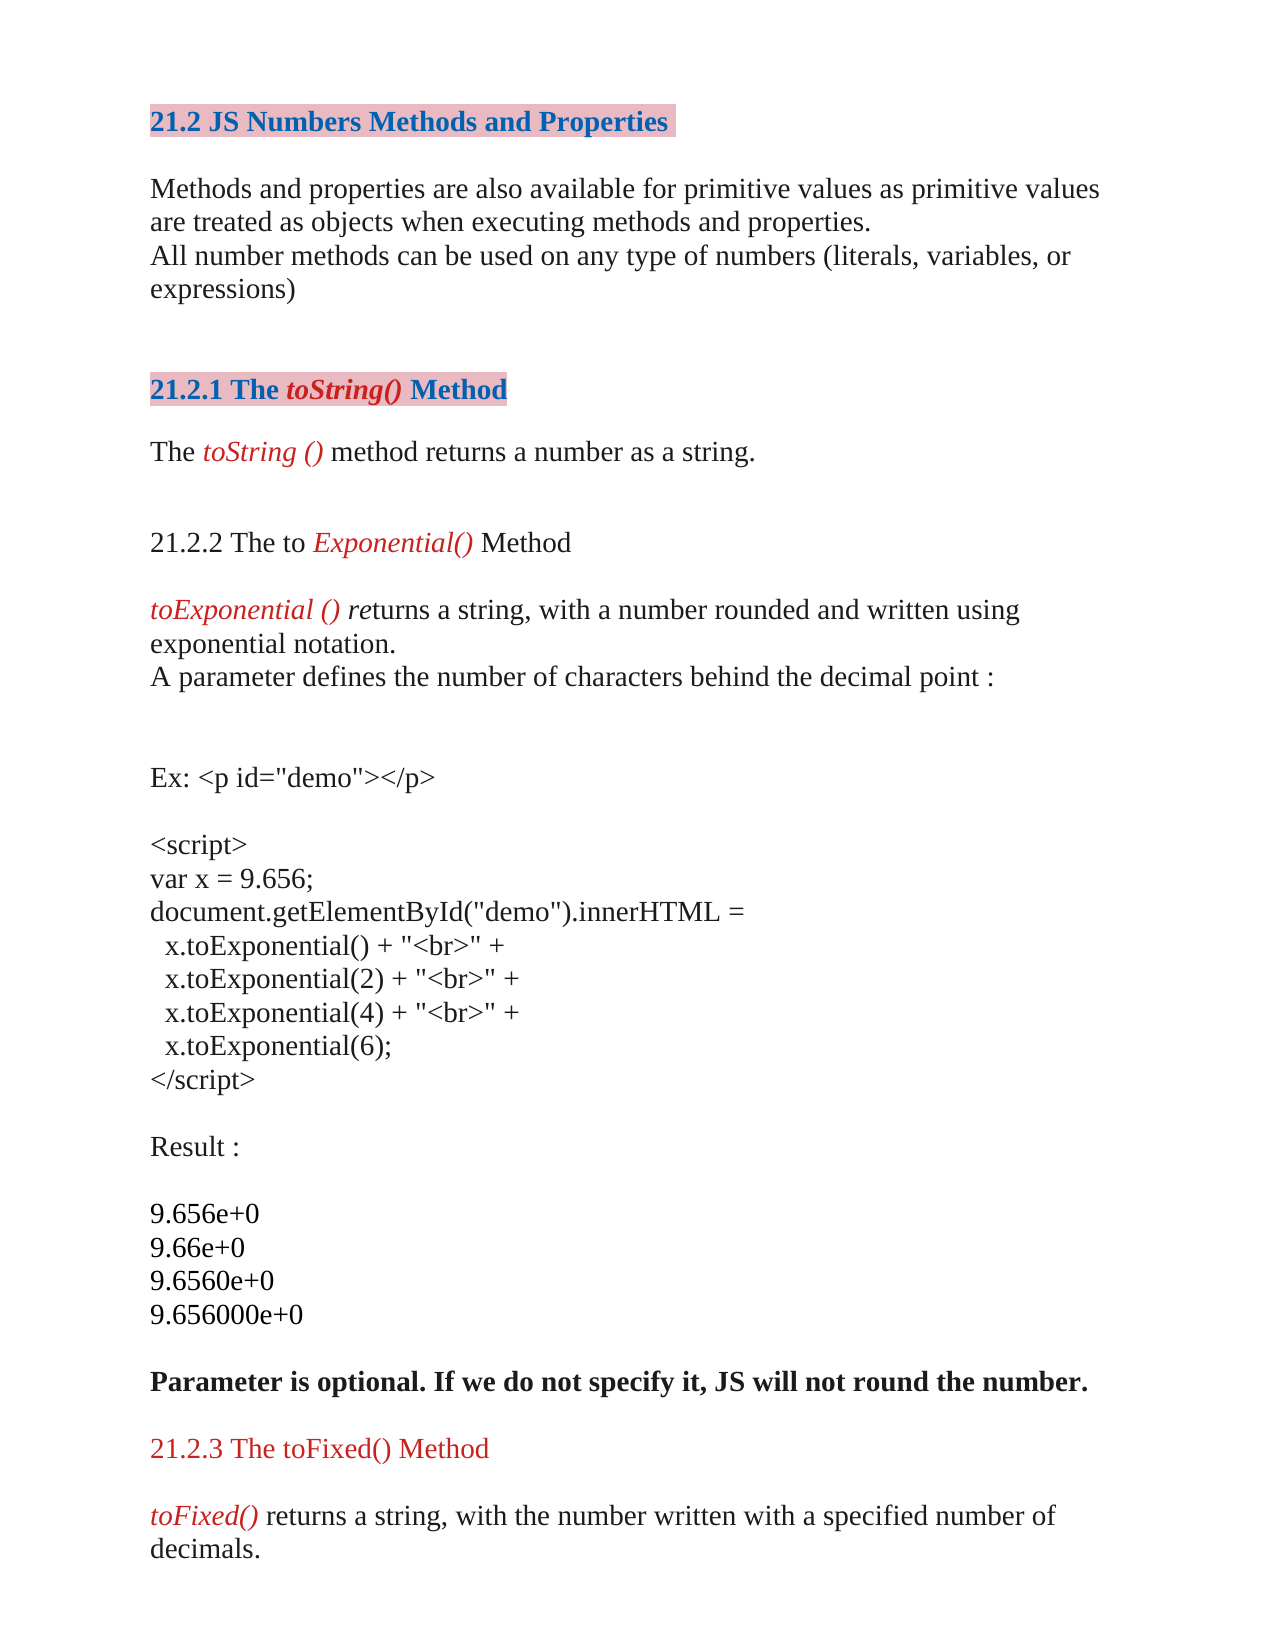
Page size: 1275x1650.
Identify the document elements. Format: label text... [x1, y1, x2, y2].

text toFixed() returns a string, with the number written with a specified number of decimals. [150, 1498, 1125, 1565]
text Methods and properties are also available for primitive values as primitive values are treated as objects when executing methods and properties. [150, 171, 1125, 238]
text </script> [150, 1062, 1125, 1096]
text All number methods can be used on any type of numbers (literals, variables, or expressions) [150, 238, 1125, 305]
text Ex: <p id="demo"></p> [150, 760, 1125, 794]
text 21.2 JS Numbers Methods and Properties [150, 104, 1125, 137]
text x.toExponential(6); [150, 1028, 1125, 1062]
text Parameter is optional. If we do not specify it, JS will not round the number. [150, 1364, 1125, 1397]
text x.toExponential(2) + "<br>" + [150, 961, 1125, 995]
text The toString () method returns a number as a string. [150, 434, 1125, 468]
text <script> [150, 827, 1125, 861]
text toExponential () returns a string, with a number rounded and written using exponential notation. [150, 592, 1125, 659]
text var x = 9.656; [150, 861, 1125, 894]
text 9.656e+0 9.66e+0 9.6560e+0 9.656000e+0 [150, 1196, 1125, 1330]
text 21.2.2 The to Exponential() Method [150, 525, 1125, 559]
text x.toExponential(4) + "<br>" + [150, 995, 1125, 1028]
text x.toExponential() + "<br>" + [150, 928, 1125, 961]
text Result : [150, 1129, 1125, 1163]
text A parameter defines the number of characters behind the decimal point : [150, 659, 1125, 693]
text document.getElementById("demo").innerHTML = [150, 894, 1125, 928]
text 21.2.3 The toFixed() Method [150, 1431, 1125, 1464]
text 21.2.1 The toString() Method [150, 372, 1125, 406]
